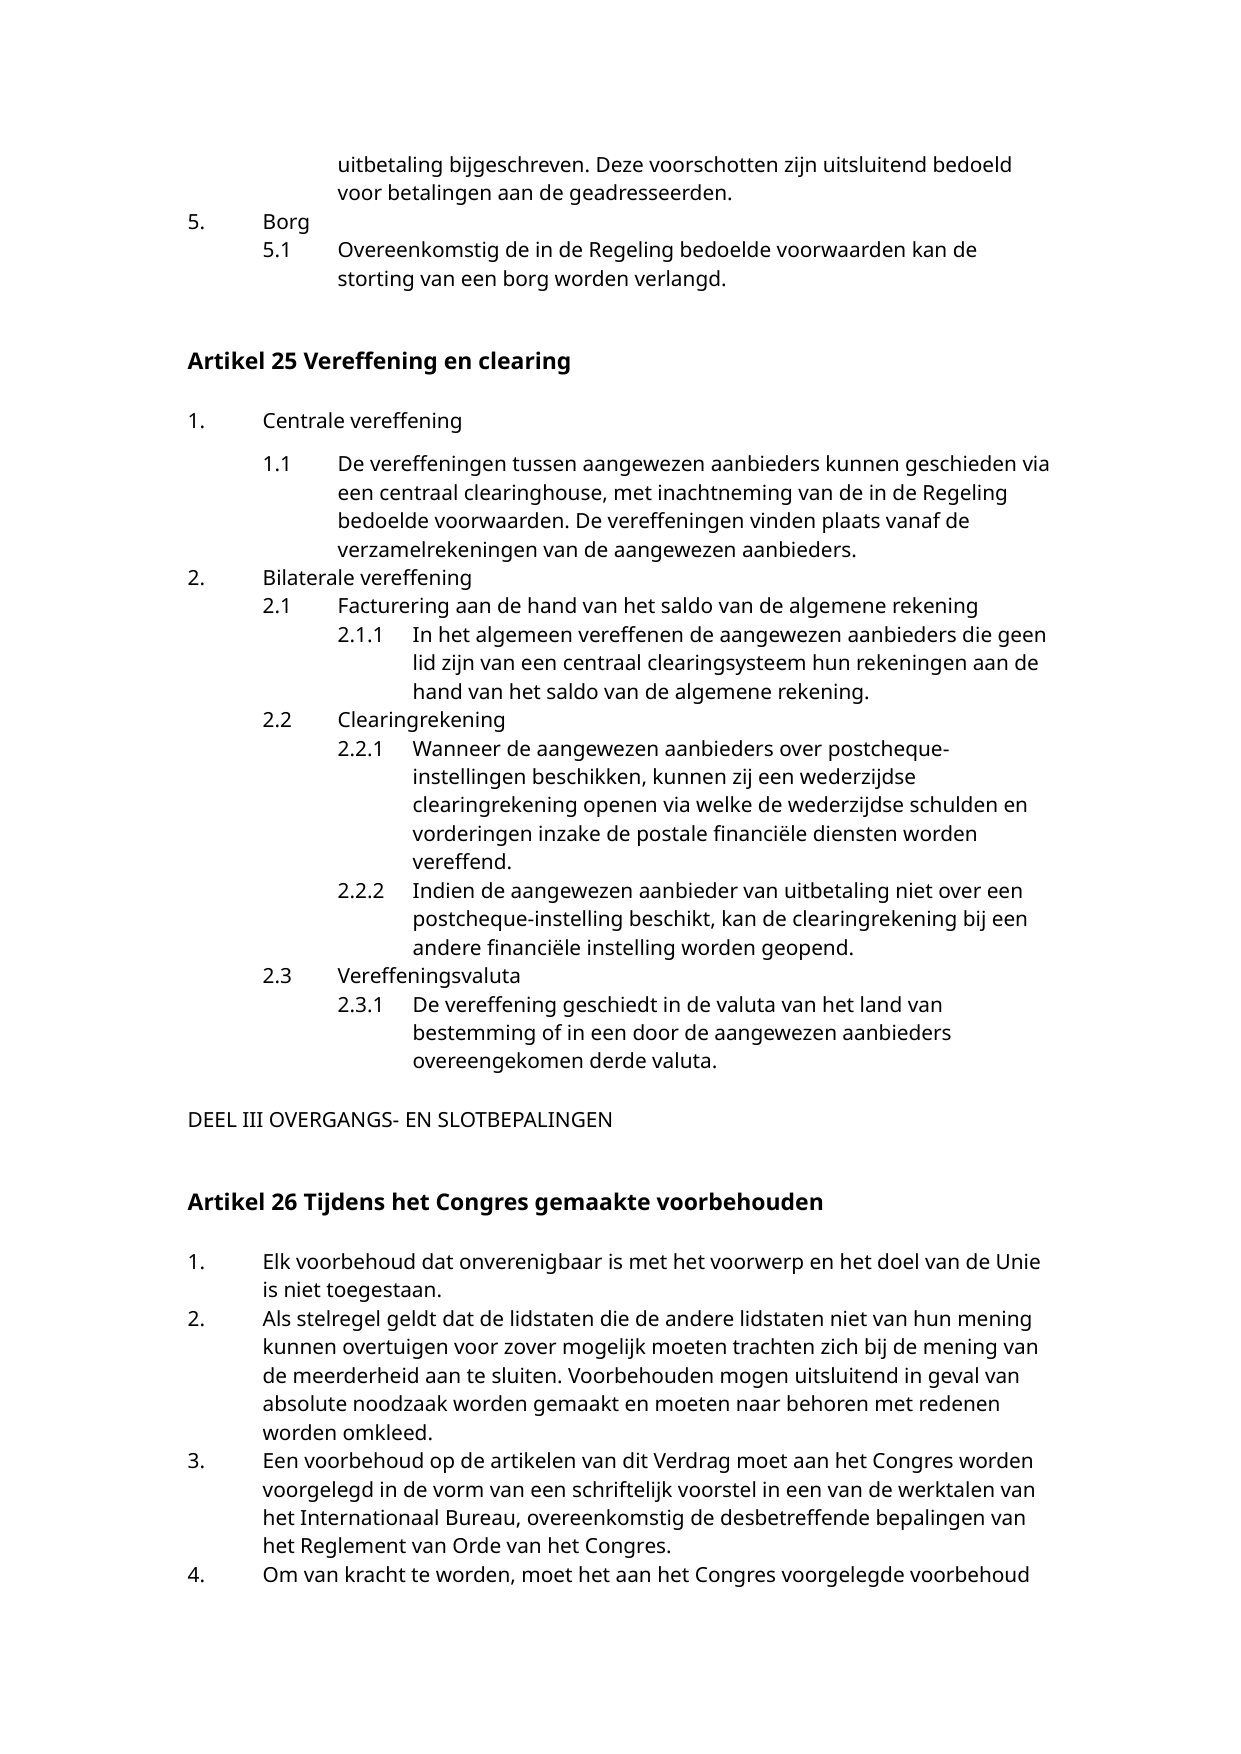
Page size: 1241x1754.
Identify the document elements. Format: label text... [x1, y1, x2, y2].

list In het algemeen vereffenen de aangewezen aanbieders die geen lid zijn van een centraal clearingsysteem hun rekeningen aan de hand van het saldo van de algemene rekening. [337, 620, 1053, 705]
subtitle Artikel 26 Tijdens het Congres gemaakte voorbehouden [187, 1186, 1053, 1217]
list Borg [187, 207, 1053, 235]
list De vereffening geschiedt in de valuta van het land van bestemming of in een door de aangewezen aanbieders overeengekomen derde valuta. [337, 990, 1053, 1075]
list Een voorbehoud op de artikelen van dit Verdrag moet aan het Congres worden voorgelegd in de vorm van een schriftelijk voorstel in een van de werktalen van het Internationaal Bureau, overeenkomstig de desbetreffende bepalingen van het Reglement van Orde van het Congres. [187, 1446, 1053, 1560]
list Vereffeningsvaluta [262, 961, 1053, 990]
list Facturering aan de hand van het saldo van de algemene rekening [262, 592, 1053, 620]
list Als stelregel geldt dat de lidstaten die de andere lidstaten niet van hun mening kunnen overtuigen voor zover mogelijk moeten trachten zich bij de mening van de meerderheid aan te sluiten. Voorbehouden mogen uitsluitend in geval van absolute noodzaak worden gemaakt en moeten naar behoren met redenen worden omkleed. [187, 1304, 1053, 1446]
list De vereffeningen tussen aangewezen aanbieders kunnen geschieden via een centraal clearinghouse, met inachtneming van de in de Regeling bedoelde voorwaarden. De vereffeningen vinden plaats vanaf de verzamelrekeningen van de aangewezen aanbieders. [262, 449, 1053, 563]
list uitbetaling bijgeschreven. Deze voorschotten zijn uitsluitend bedoeld voor betalingen aan de geadresseerden. [262, 150, 1053, 207]
subtitle Artikel 25 Vereffening en clearing [187, 345, 1053, 376]
list Centrale vereffening [187, 406, 1053, 434]
list Indien de aangewezen aanbieder van uitbetaling niet over een postcheque-instelling beschikt, kan de clearingrekening bij een andere financiële instelling worden geopend. [337, 876, 1053, 961]
list Clearingrekening [262, 705, 1053, 734]
list Bilaterale vereffening [187, 563, 1053, 592]
list Overeenkomstig de in de Regeling bedoelde voorwaarden kan de storting van een borg worden verlangd. [262, 235, 1053, 292]
subtitle DEEL III OVERGANGS- EN SLOTBEPALINGEN [187, 1105, 1053, 1133]
list Elk voorbehoud dat onverenigbaar is met het voorwerp en het doel van de Unie is niet toegestaan. [187, 1247, 1053, 1304]
list Wanneer de aangewezen aanbieders over postcheque-instellingen beschikken, kunnen zij een wederzijdse clearingrekening openen via welke de wederzijdse schulden en vorderingen inzake de postale financiële diensten worden vereffend. [337, 734, 1053, 876]
list Om van kracht te worden, moet het aan het Congres voorgelegde voorbehoud [187, 1560, 1053, 1588]
